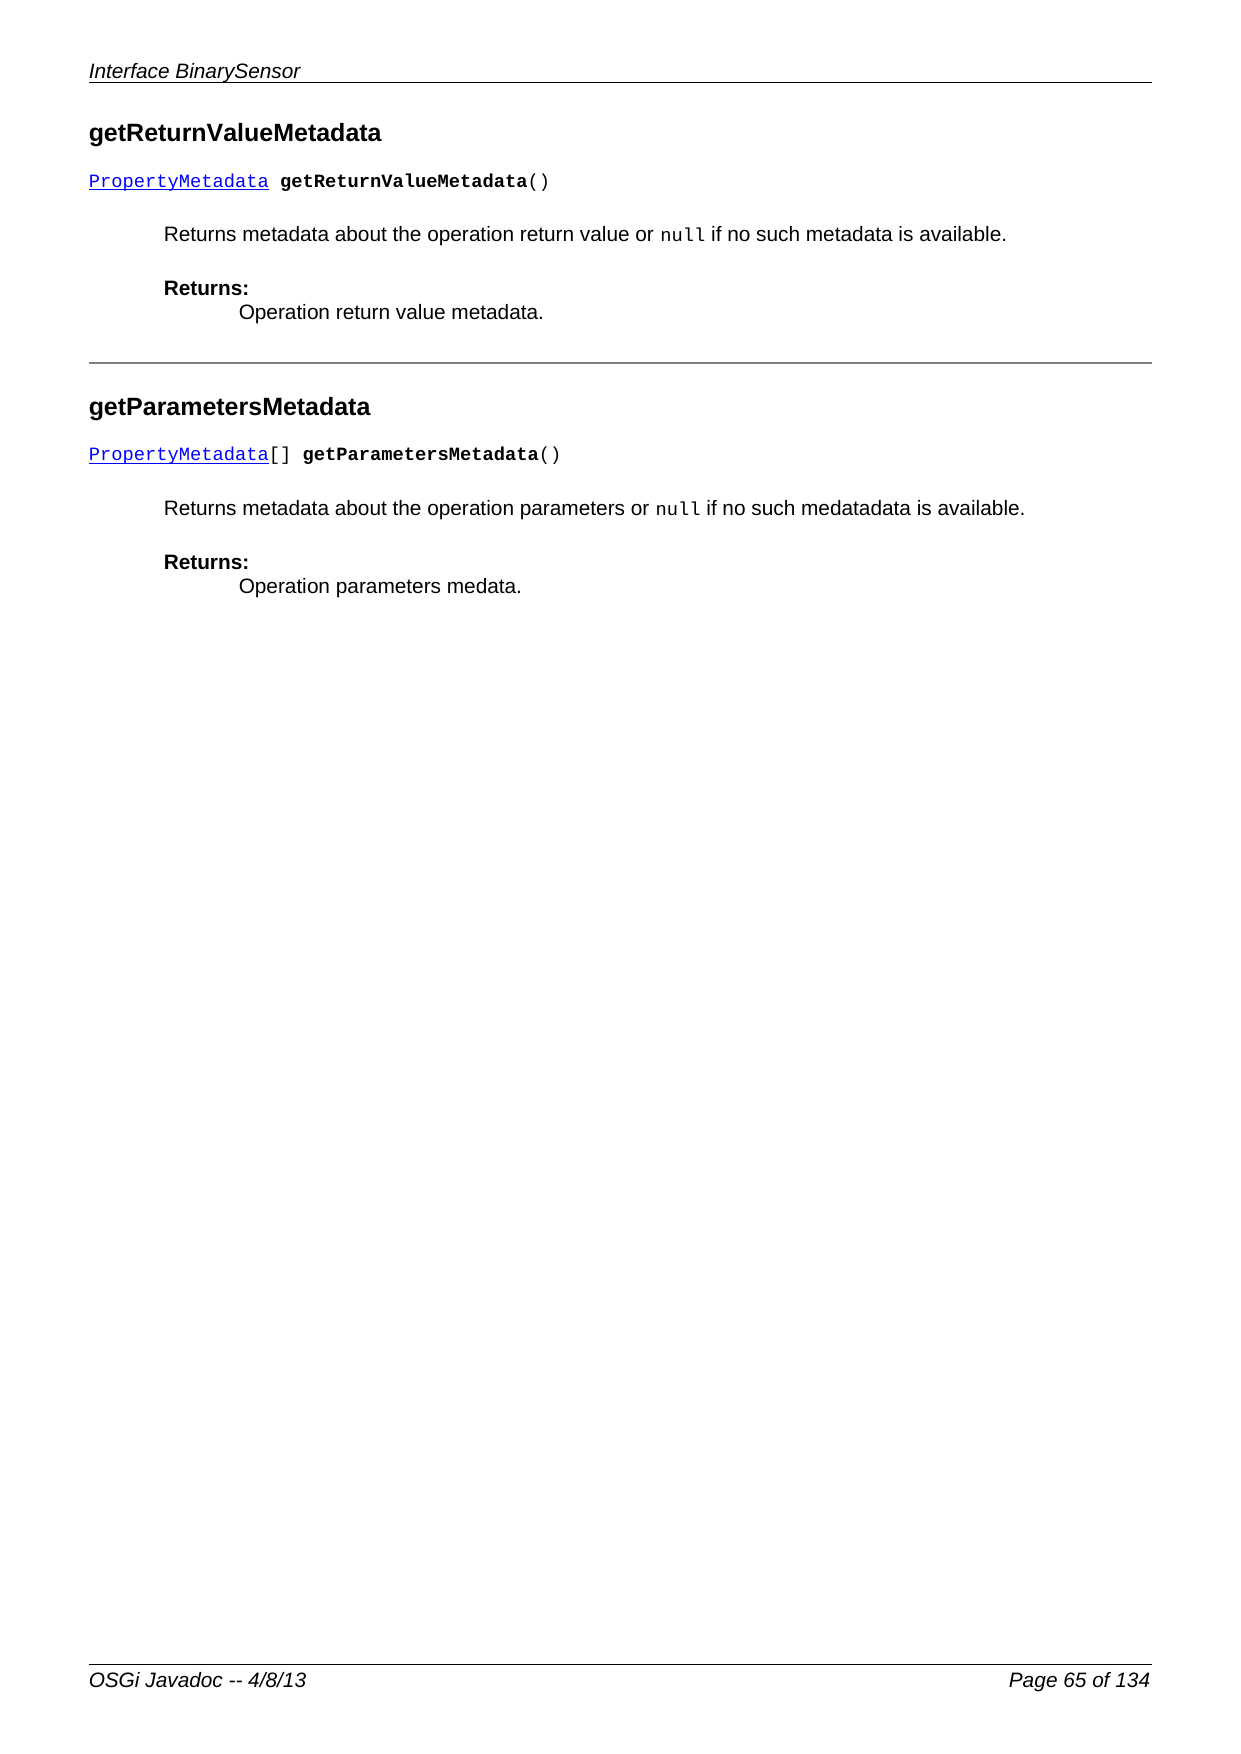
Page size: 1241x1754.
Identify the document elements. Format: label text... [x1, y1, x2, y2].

subtitle getParametersMetadata [88, 392, 1152, 421]
text Returns: [163, 276, 1152, 300]
subtitle getReturnValueMetadata [88, 118, 1152, 147]
text Returns metadata about the operation parameters or null if no such medatadata is available. [163, 496, 1152, 521]
text PropertyMetadata[] getParametersMetadata() [88, 445, 1152, 466]
text Operation return value metadata. [238, 300, 1152, 324]
text Returns metadata about the operation return value or null if no such metadata is available. [163, 222, 1152, 247]
text Operation parameters medata. [238, 574, 1152, 598]
text PropertyMetadata getReturnValueMetadata() [88, 171, 1152, 193]
text Returns: [163, 550, 1152, 574]
